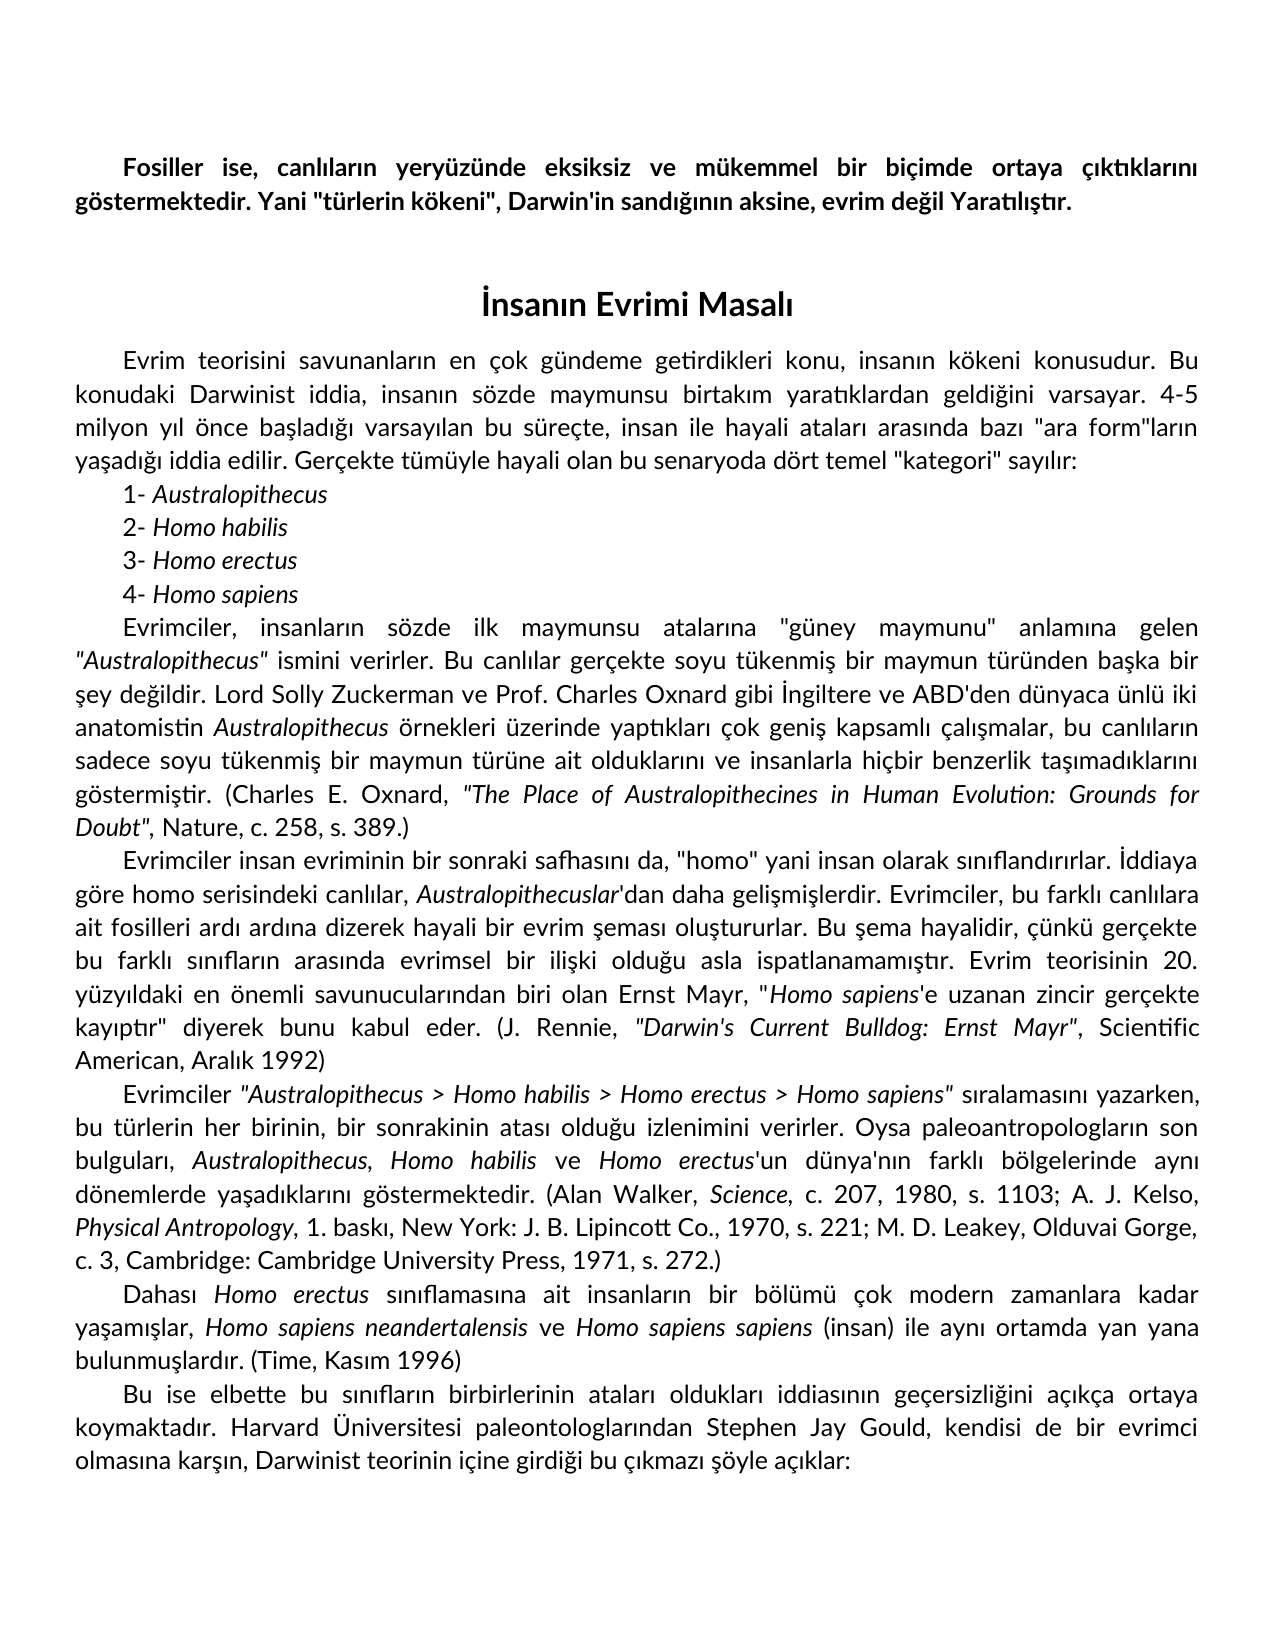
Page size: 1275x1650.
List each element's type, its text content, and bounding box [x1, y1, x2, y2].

text Evrimciler, insanların sözde ilk maymunsu atalarına "güney maymunu" anlamına gelen "Australopithecus" ismini verirler. Bu canlılar gerçekte soyu tükenmiş bir maymun türünden başka bir şey değildir. Lord Solly Zuckerman ve Prof. Charles Oxnard gibi İngiltere ve ABD'den dünyaca ünlü iki anatomistin Australopithecus örnekleri üzerinde yaptıkları çok geniş kapsamlı çalışmalar, bu canlıların sadece soyu tükenmiş bir maymun türüne ait olduklarını ve insanlarla hiçbir benzerlik taşımadıklarını göstermiştir. (Charles E. Oxnard, "The Place of Australopithecines in Human Evolution: Grounds for Doubt", Nature, c. 258, s. 389.) [75, 610, 1200, 843]
text 2- Homo habilis [75, 510, 1200, 543]
text Bu ise elbette bu sınıfların birbirlerinin ataları oldukları iddiasının geçersizliğini açıkça ortaya koymaktadır. Harvard Üniversitesi paleontologlarından Stephen Jay Gould, kendisi de bir evrimci olmasına karşın, Darwinist teorinin içine girdiği bu çıkmazı şöyle açıklar: [75, 1376, 1200, 1476]
text Evrim teorisini savunanların en çok gündeme getirdikleri konu, insanın kökeni konusudur. Bu konudaki Darwinist iddia, insanın sözde maymunsu birtakım yaratıklardan geldiğini varsayar. 4-5 milyon yıl önce başladığı varsayılan bu süreçte, insan ile hayali ataları arasında bazı "ara form"ların yaşadığı iddia edilir. Gerçekte tümüyle hayali olan bu senaryoda dört temel "kategori" sayılır: [75, 343, 1200, 476]
text Evrimciler "Australopithecus > Homo habilis > Homo erectus > Homo sapiens" sıralamasını yazarken, bu türlerin her birinin, bir sonrakinin atası olduğu izlenimini verirler. Oysa paleoantropologların son bulguları, Australopithecus, Homo habilis ve Homo erectus'un dünya'nın farklı bölgelerinde aynı dönemlerde yaşadıklarını göstermektedir. (Alan Walker, Science, c. 207, 1980, s. 1103; A. J. Kelso, Physical Antropology, 1. baskı, New York: J. B. Lipincott Co., 1970, s. 221; M. D. Leakey, Olduvai Gorge, c. 3, Cambridge: Cambridge University Press, 1971, s. 272.) [75, 1076, 1200, 1276]
text İnsanın Evrimi Masalı [75, 279, 1200, 325]
text 1- Australopithecus [75, 476, 1200, 510]
text Dahası Homo erectus sınıflamasına ait insanların bir bölümü çok modern zamanlara kadar yaşamışlar, Homo sapiens neandertalensis ve Homo sapiens sapiens (insan) ile aynı ortamda yan yana bulunmuşlardır. (Time, Kasım 1996) [75, 1276, 1200, 1376]
text Evrimciler insan evriminin bir sonraki safhasını da, "homo" yani insan olarak sınıflandırırlar. İddiaya göre homo serisindeki canlılar, Australopithecuslar'dan daha gelişmişlerdir. Evrimciler, bu farklı canlılara ait fosilleri ardı ardına dizerek hayali bir evrim şeması oluştururlar. Bu şema hayalidir, çünkü gerçekte bu farklı sınıfların arasında evrimsel bir ilişki olduğu asla ispatlanamamıştır. Evrim teorisinin 20. yüzyıldaki en önemli savunucularından biri olan Ernst Mayr, "Homo sapiens'e uzanan zincir gerçekte kayıptır" diyerek bunu kabul eder. (J. Rennie, "Darwin's Current Bulldog: Ernst Mayr", Scientific American, Aralık 1992) [75, 843, 1200, 1076]
text Fosiller ise, canlıların yeryüzünde eksiksiz ve mükemmel bir biçimde ortaya çıktıklarını göstermektedir. Yani "türlerin kökeni", Darwin'in sandığının aksine, evrim değil Yaratılıştır. [75, 150, 1200, 217]
text 4- Homo sapiens [75, 576, 1200, 610]
text 3- Homo erectus [75, 543, 1200, 576]
